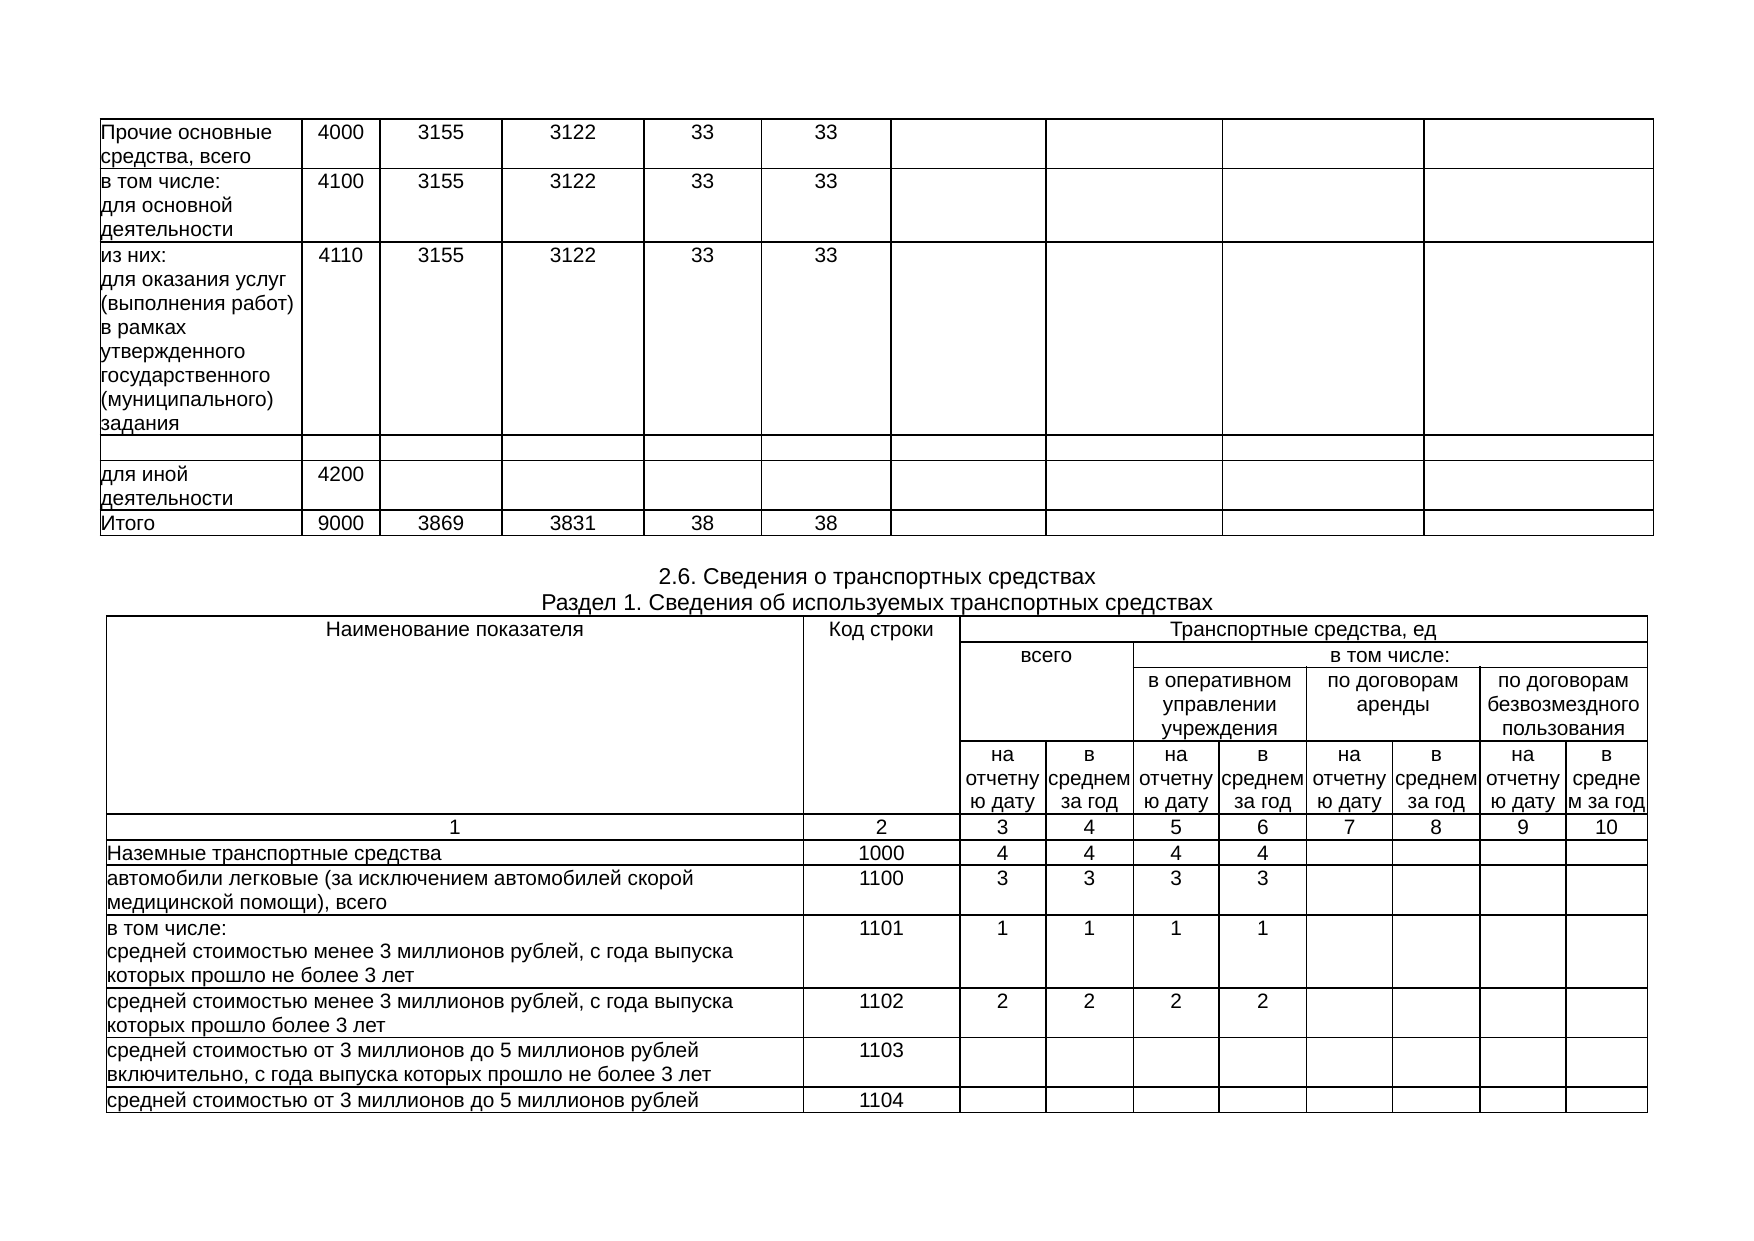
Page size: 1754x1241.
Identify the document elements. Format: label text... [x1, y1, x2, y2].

table_cell [1567, 1038, 1647, 1086]
table_cell [1047, 120, 1222, 168]
table_cell [892, 120, 1045, 168]
table_cell [1425, 511, 1653, 535]
table_cell [1393, 989, 1479, 1037]
text Раздел 1. Сведения об используемых транспортных средствах [118, 589, 1636, 615]
table_cell 1100 [804, 866, 959, 914]
table_cell [1307, 1038, 1392, 1086]
table_cell [892, 511, 1045, 535]
table_cell [303, 436, 379, 460]
table_cell [1047, 461, 1222, 509]
table_cell [1223, 461, 1423, 509]
table_cell всего [961, 643, 1133, 740]
table_cell [645, 461, 761, 509]
table_cell [1134, 1088, 1218, 1112]
table_cell 3 [1134, 866, 1218, 914]
table_cell на отчетную дату [1307, 742, 1392, 813]
table_cell 33 [762, 169, 890, 241]
table_cell [1134, 1038, 1218, 1086]
table_cell [503, 436, 643, 460]
table_cell [101, 436, 301, 460]
table_cell [1393, 841, 1479, 864]
table_cell [1567, 989, 1647, 1037]
table_cell [1307, 1088, 1392, 1112]
table_cell 3831 [503, 511, 643, 535]
table_cell [1307, 916, 1392, 987]
table_cell в среднем за год [1393, 742, 1479, 813]
table_cell [762, 461, 890, 509]
table_cell 2 [961, 989, 1045, 1037]
table_cell [892, 461, 1045, 509]
table_cell Наземные транспортные средства [107, 841, 803, 864]
table_cell [1047, 1088, 1133, 1112]
table_cell [1047, 243, 1222, 434]
table_cell 1 [107, 815, 803, 839]
table_cell в среднем за год [1047, 742, 1133, 813]
table_cell [961, 1038, 1045, 1086]
table_cell 9 [1481, 815, 1565, 839]
table_cell 4100 [303, 169, 379, 241]
table_cell средней стоимостью менее 3 миллионов рублей, с года выпуска которых прошло более 3 лет [107, 989, 803, 1037]
table_cell автомобили легковые (за исключением автомобилей скорой медицинской помощи), всего [107, 866, 803, 914]
table_cell 3 [1220, 866, 1306, 914]
table_cell 9000 [303, 511, 379, 535]
table_cell в том числе: [1134, 643, 1647, 666]
table_cell 1104 [804, 1088, 959, 1112]
table_cell [1307, 866, 1392, 914]
table_cell в среднем за год [1567, 742, 1647, 813]
table_cell 3155 [381, 243, 501, 434]
table_cell 3 [961, 866, 1045, 914]
table_cell 4110 [303, 243, 379, 434]
table_cell [1481, 866, 1565, 914]
table_cell 33 [645, 120, 761, 168]
table_cell [1567, 866, 1647, 914]
table_cell [1481, 916, 1565, 987]
table_cell [892, 243, 1045, 434]
table_cell для иной деятельности [101, 461, 301, 509]
table_cell [1220, 1088, 1306, 1112]
table_cell 4000 [303, 120, 379, 168]
table_cell [1425, 169, 1653, 241]
table_cell [1047, 1038, 1133, 1086]
table_cell 8 [1393, 815, 1479, 839]
table_cell [1047, 169, 1222, 241]
table_cell [1425, 461, 1653, 509]
table_cell [1223, 243, 1423, 434]
table_cell 1 [1220, 916, 1306, 987]
table_cell [1481, 1088, 1565, 1112]
table_cell в оперативном управлении учреждения [1134, 668, 1306, 740]
table_cell из них: для оказания услуг (выполнения работ) в рамках утвержденного государственного (муниципального) задания [101, 243, 301, 434]
table_cell 4200 [303, 461, 379, 509]
table_cell [1481, 1038, 1565, 1086]
table_cell [1047, 436, 1222, 460]
table_cell [645, 436, 761, 460]
table_cell [1393, 866, 1479, 914]
table_cell [762, 436, 890, 460]
table_cell 4 [1134, 841, 1218, 864]
table_cell в том числе: средней стоимостью менее 3 миллионов рублей, с года выпуска которых прошло не более 3 лет [107, 916, 803, 987]
table_cell 33 [762, 120, 890, 168]
table_cell [1425, 120, 1653, 168]
table_cell [1567, 916, 1647, 987]
table_cell 3122 [503, 169, 643, 241]
table_cell [1223, 120, 1423, 168]
table_cell 1103 [804, 1038, 959, 1086]
table_header Наименование показателя [107, 617, 803, 813]
table_cell [1307, 841, 1392, 864]
table_cell 1101 [804, 916, 959, 987]
table_cell по договорам аренды [1307, 668, 1479, 740]
table_cell 3155 [381, 120, 501, 168]
table_cell 2 [804, 815, 959, 839]
table_cell Прочие основные средства, всего [101, 120, 301, 168]
table_cell [1223, 169, 1423, 241]
table_cell 3122 [503, 120, 643, 168]
table_cell в среднем за год [1220, 742, 1306, 813]
table_cell 4 [961, 841, 1045, 864]
table_cell на отчетную дату [1481, 742, 1565, 813]
table_cell [1307, 989, 1392, 1037]
table_cell 33 [645, 169, 761, 241]
table_header Транспортные средства, ед [961, 617, 1647, 641]
table_cell 3 [961, 815, 1045, 839]
table_cell на отчетную дату [961, 742, 1045, 813]
table_header Код строки [804, 617, 959, 813]
table_cell 5 [1134, 815, 1218, 839]
table_cell [1567, 841, 1647, 864]
table_cell 2 [1220, 989, 1306, 1037]
table_cell [381, 461, 501, 509]
table_cell 10 [1567, 815, 1647, 839]
text 2.6. Сведения о транспортных средствах [118, 563, 1636, 589]
table_cell 4 [1047, 815, 1133, 839]
table_cell 33 [645, 243, 761, 434]
table_cell [503, 461, 643, 509]
table_cell [1425, 436, 1653, 460]
table_cell 3122 [503, 243, 643, 434]
table_cell [1481, 989, 1565, 1037]
table_cell 3155 [381, 169, 501, 241]
table_cell 6 [1220, 815, 1306, 839]
table_cell [1393, 916, 1479, 987]
table_cell 4 [1047, 841, 1133, 864]
table_cell 1 [1047, 916, 1133, 987]
table_cell [1481, 841, 1565, 864]
table_cell 1 [961, 916, 1045, 987]
table_cell 2 [1134, 989, 1218, 1037]
table_cell [961, 1088, 1045, 1112]
table_cell 1000 [804, 841, 959, 864]
table_cell 3 [1047, 866, 1133, 914]
table_cell [1223, 436, 1423, 460]
table_cell [1393, 1038, 1479, 1086]
table_cell 38 [762, 511, 890, 535]
table_cell [892, 169, 1045, 241]
table_cell 33 [762, 243, 890, 434]
table_cell 3869 [381, 511, 501, 535]
table_cell [1393, 1088, 1479, 1112]
table_cell [1567, 1088, 1647, 1112]
table_cell [1047, 511, 1222, 535]
table_cell 1102 [804, 989, 959, 1037]
table_cell 7 [1307, 815, 1392, 839]
table_cell [892, 436, 1045, 460]
table_cell на отчетную дату [1134, 742, 1218, 813]
table_cell по договорам безвозмездного пользования [1481, 668, 1647, 740]
table_cell средней стоимостью от 3 миллионов до 5 миллионов рублей [107, 1088, 803, 1112]
table_cell [1425, 243, 1653, 434]
table_cell [381, 436, 501, 460]
table_cell Итого [101, 511, 301, 535]
table_cell [1223, 511, 1423, 535]
table_cell [1220, 1038, 1306, 1086]
table_cell 38 [645, 511, 761, 535]
table_cell средней стоимостью от 3 миллионов до 5 миллионов рублей включительно, с года выпуска которых прошло не более 3 лет [107, 1038, 803, 1086]
table_cell 4 [1220, 841, 1306, 864]
table_cell 1 [1134, 916, 1218, 987]
table_cell 2 [1047, 989, 1133, 1037]
table_cell в том числе: для основной деятельности [101, 169, 301, 241]
